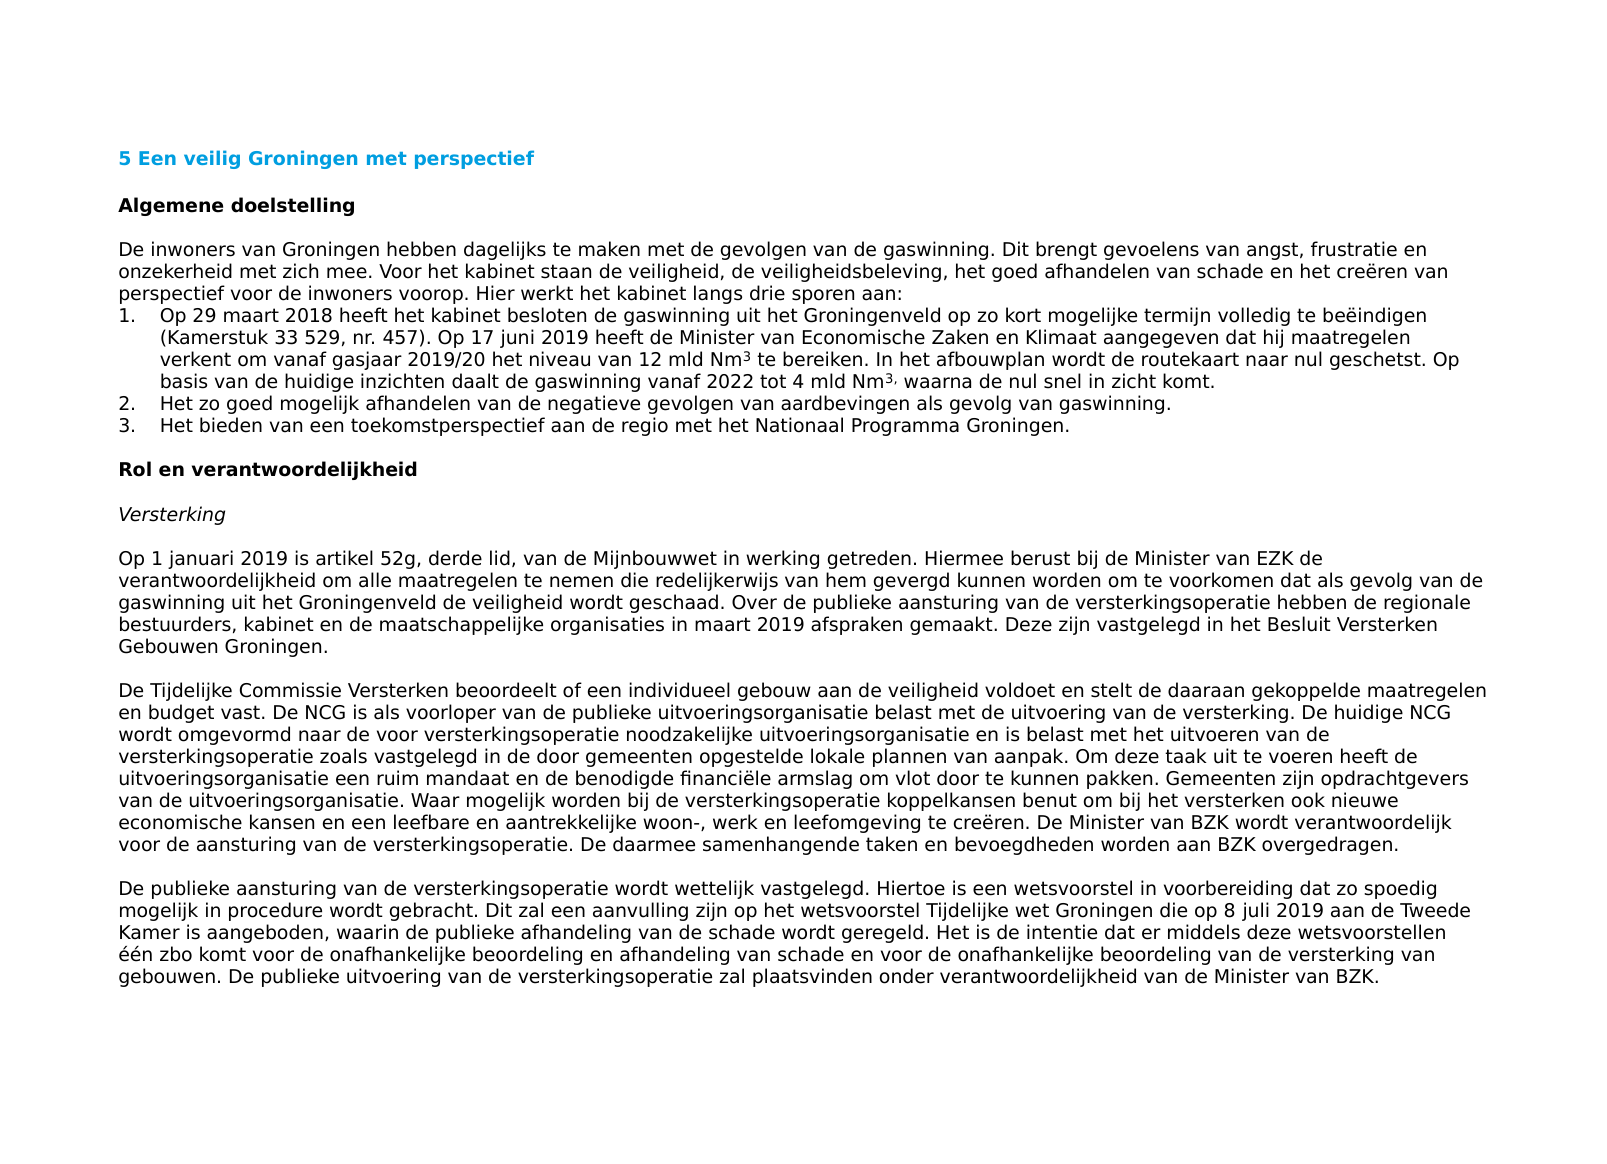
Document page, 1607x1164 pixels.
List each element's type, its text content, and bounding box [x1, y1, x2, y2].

subtitle Rol en verantwoordelijkheid [118, 459, 1488, 481]
subtitle Algemene doelstelling [118, 195, 1488, 217]
subtitle Versterking [118, 503, 1488, 525]
subtitle 5 Een veilig Groningen met perspectief [118, 148, 1488, 170]
text De publieke aansturing van de versterkingsoperatie wordt wettelijk vastgelegd. Hiertoe is een wetsvoorstel in voorbereiding dat zo spoedig mogelijk in procedure wordt gebracht. Dit zal een aanvulling zijn op het wetsvoorstel Tijdelijke wet Groningen die op 8 juli 2019 aan de Tweede Kamer is aangeboden, waarin de publieke afhandeling van de schade wordt geregeld. Het is de intentie dat er middels deze wetsvoorstellen één zbo komt voor de onafhankelijke beoordeling en afhandeling van schade en voor de onafhankelijke beoordeling van de versterking van gebouwen. De publieke uitvoering van de versterkingsoperatie zal plaatsvinden onder verantwoordelijkheid van de Minister van BZK. [118, 878, 1488, 988]
text De inwoners van Groningen hebben dagelijks te maken met de gevolgen van de gaswinning. Dit brengt gevoelens van angst, frustratie en onzekerheid met zich mee. Voor het kabinet staan de veiligheid, de veiligheidsbeleving, het goed afhandelen van schade en het creëren van perspectief voor de inwoners voorop. Hier werkt het kabinet langs drie sporen aan: [118, 239, 1488, 305]
text 1. Op 29 maart 2018 heeft het kabinet besloten de gaswinning uit het Groningenveld op zo kort mogelijke termijn volledig te beëindigen (Kamerstuk 33 529, nr. 457). Op 17 juni 2019 heeft de Minister van Economische Zaken en Klimaat aangegeven dat hij maatregelen verkent om vanaf gasjaar 2019/20 het niveau van 12 mld Nm3 te bereiken. In het afbouwplan wordt de routekaart naar nul geschetst. Op basis van de huidige inzichten daalt de gaswinning vanaf 2022 tot 4 mld Nm3, waarna de nul snel in zicht komt. [118, 305, 1488, 393]
text 2. Het zo goed mogelijk afhandelen van de negatieve gevolgen van aardbevingen als gevolg van gaswinning. [118, 393, 1488, 415]
text De Tijdelijke Commissie Versterken beoordeelt of een individueel gebouw aan de veiligheid voldoet en stelt de daaraan gekoppelde maatregelen en budget vast. De NCG is als voorloper van de publieke uitvoeringsorganisatie belast met de uitvoering van de versterking. De huidige NCG wordt omgevormd naar de voor versterkingsoperatie noodzakelijke uitvoeringsorganisatie en is belast met het uitvoeren van de versterkingsoperatie zoals vastgelegd in de door gemeenten opgestelde lokale plannen van aanpak. Om deze taak uit te voeren heeft de uitvoeringsorganisatie een ruim mandaat en de benodigde financiële armslag om vlot door te kunnen pakken. Gemeenten zijn opdrachtgevers van de uitvoeringsorganisatie. Waar mogelijk worden bij de versterkingsoperatie koppelkansen benut om bij het versterken ook nieuwe economische kansen en een leefbare en aantrekkelijke woon-, werk en leefomgeving te creëren. De Minister van BZK wordt verantwoordelijk voor de aansturing van de versterkingsoperatie. De daarmee samenhangende taken en bevoegdheden worden aan BZK overgedragen. [118, 680, 1488, 856]
text 3. Het bieden van een toekomstperspectief aan de regio met het Nationaal Programma Groningen. [118, 415, 1488, 437]
text Op 1 januari 2019 is artikel 52g, derde lid, van de Mijnbouwwet in werking getreden. Hiermee berust bij de Minister van EZK de verantwoordelijkheid om alle maatregelen te nemen die redelijkerwijs van hem gevergd kunnen worden om te voorkomen dat als gevolg van de gaswinning uit het Groningenveld de veiligheid wordt geschaad. Over de publieke aansturing van de versterkingsoperatie hebben de regionale bestuurders, kabinet en de maatschappelijke organisaties in maart 2019 afspraken gemaakt. Deze zijn vastgelegd in het Besluit Versterken Gebouwen Groningen. [118, 548, 1488, 657]
